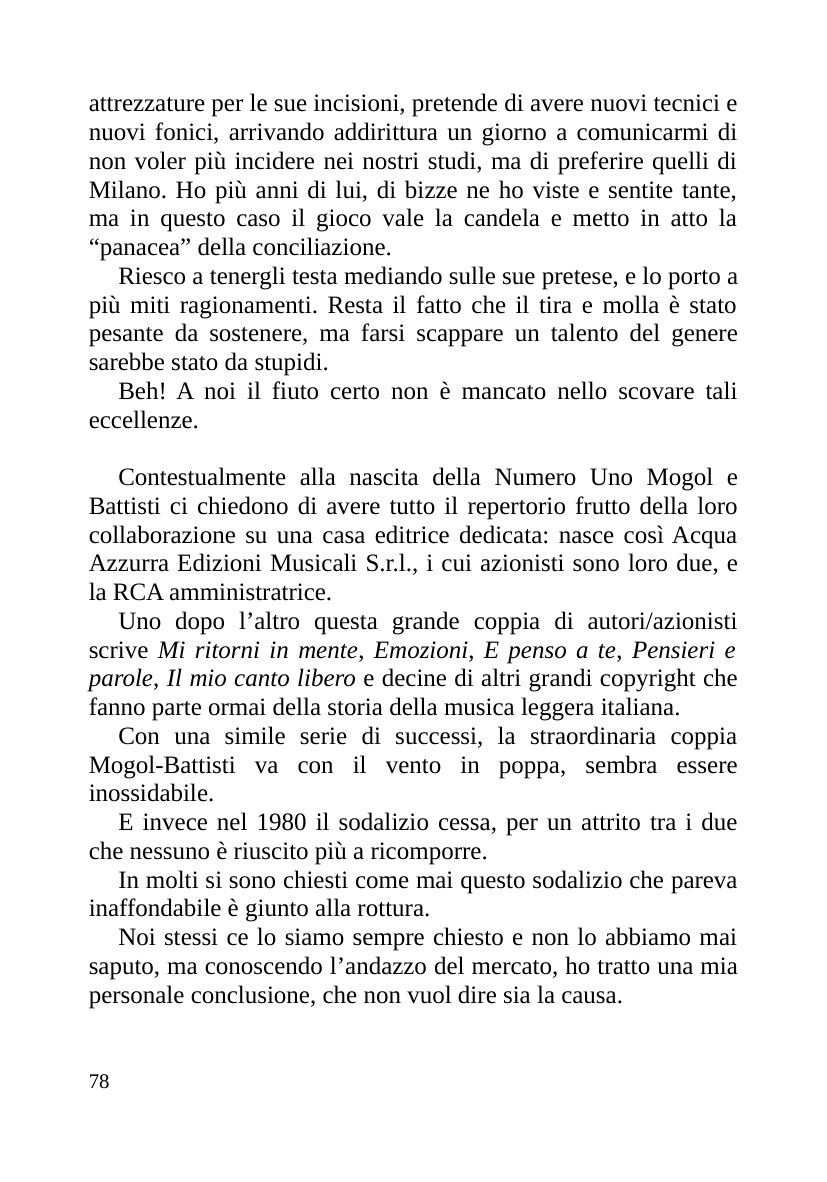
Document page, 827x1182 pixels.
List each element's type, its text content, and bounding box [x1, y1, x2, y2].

text Noi stessi ce lo siamo sempre chiesto e non lo abbiamo mai saputo, ma conoscendo l’andazzo del mercato, ho tratto una mia personale conclusione, che non vuol dire sia la causa. [88, 922, 738, 1008]
text Contestualmente alla nascita della Numero Uno Mogol e Battisti ci chiedono di avere tutto il repertorio frutto della loro collaborazione su una casa editrice dedicata: nasce così Acqua Azzurra Edizioni Musicali S.r.l., i cui azionisti sono loro due, e la RCA amministratrice. [88, 462, 738, 606]
text E invece nel 1980 il sodalizio cessa, per un attrito tra i due che nessuno è riuscito più a ricomporre. [88, 807, 738, 865]
text Con una simile serie di successi, la straordinaria coppia Mogol-Battisti va con il vento in poppa, sembra essere inossidabile. [88, 721, 738, 807]
text Uno dopo l’altro questa grande coppia di autori/azionisti scrive Mi ritorni in mente, Emozioni, E penso a te, Pensieri e parole, Il mio canto libero e decine di altri grandi copyright che fanno parte ormai della storia della musica leggera italiana. [88, 606, 738, 721]
text In molti si sono chiesti come mai questo sodalizio che pareva inaffondabile è giunto alla rottura. [88, 865, 738, 922]
text attrezzature per le sue incisioni, pretende di avere nuovi tecnici e nuovi fonici, arrivando addirittura un giorno a comunicarmi di non voler più incidere nei nostri studi, ma di preferire quelli di Milano. Ho più anni di lui, di bizze ne ho viste e sentite tante, ma in questo caso il gioco vale la candela e metto in atto la “panacea” della conciliazione. [88, 88, 738, 261]
text Beh! A noi il fiuto certo non è mancato nello scovare tali eccellenze. [88, 376, 738, 433]
text Riesco a tenergli testa mediando sulle sue pretese, e lo porto a più miti ragionamenti. Resta il fatto che il tira e molla è stato pesante da sostenere, ma farsi scappare un talento del genere sarebbe stato da stupidi. [88, 261, 738, 376]
